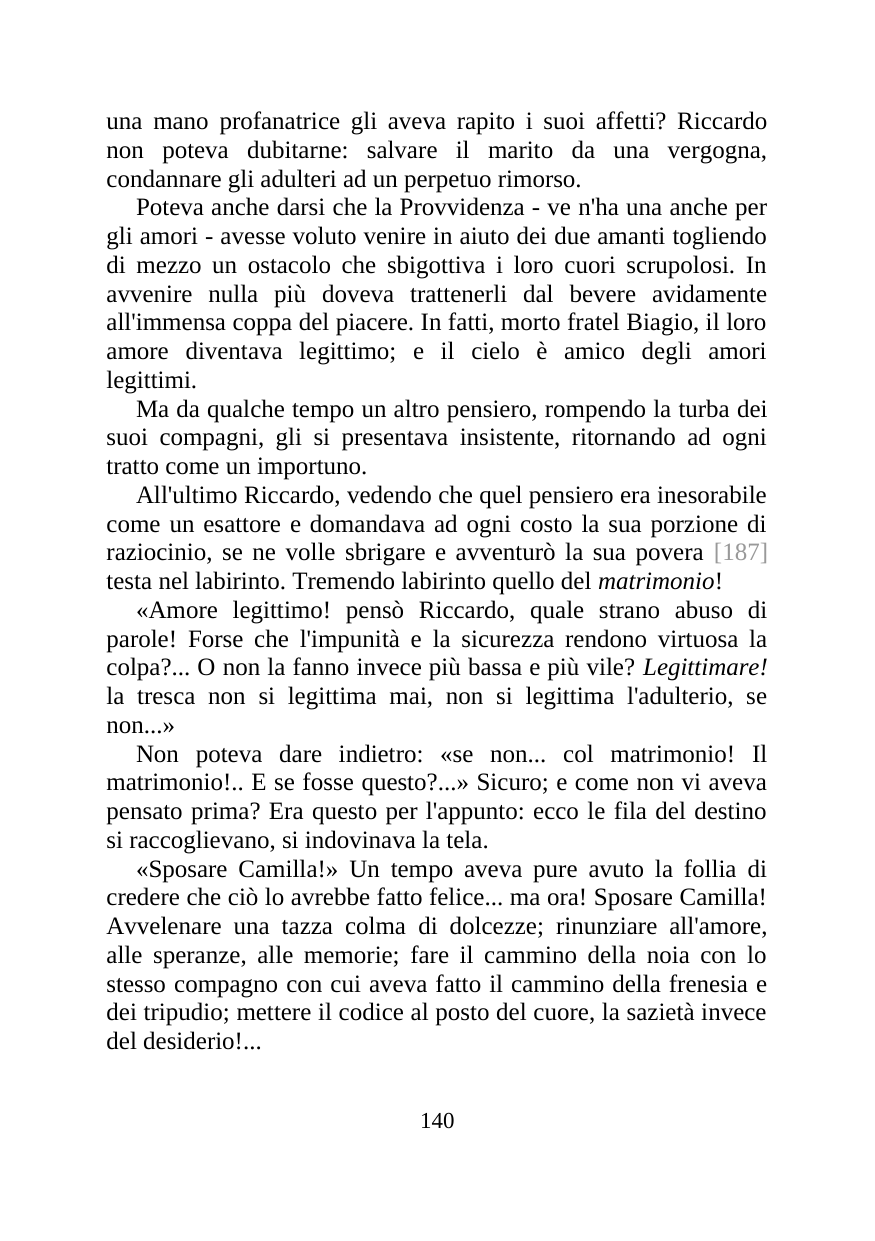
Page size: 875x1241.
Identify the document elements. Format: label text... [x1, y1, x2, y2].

text una mano profanatrice gli aveva rapito i suoi affetti? Riccardo non poteva dubitarne: salvare il marito da una vergogna, condannare gli adulteri ad un perpetuo rimorso. [106, 106, 768, 192]
text All'ultimo Riccardo, vedendo che quel pensiero era inesorabile come un esattore e domandava ad ogni costo la sua porzione di raziocinio, se ne volle sbrigare e avventurò la sua povera [187] testa nel labirinto. Tremendo labirinto quello del matrimonio! [106, 480, 768, 595]
text Non poteva dare indietro: «se non... col matrimonio! Il matrimonio!.. E se fosse questo?...» Sicuro; e come non vi aveva pensato prima? Era questo per l'appunto: ecco le fila del destino si raccoglievano, si indovinava la tela. [106, 739, 768, 854]
text Poteva anche darsi che la Provvidenza - ve n'ha una anche per gli amori - avesse voluto venire in aiuto dei due amanti togliendo di mezzo un ostacolo che sbigottiva i loro cuori scrupolosi. In avvenire nulla più doveva trattenerli dal bevere avidamente all'immensa coppa del piacere. In fatti, morto fratel Biagio, il loro amore diventava legittimo; e il cielo è amico degli amori legittimi. [106, 192, 768, 394]
text «Sposare Camilla!» Un tempo aveva pure avuto la follia di credere che ciò lo avrebbe fatto felice... ma ora! Sposare Camilla! Avvelenare una tazza colma di dolcezze; rinunziare all'amore, alle speranze, alle memorie; fare il cammino della noia con lo stesso compagno con cui aveva fatto il cammino della frenesia e dei tripudio; mettere il codice al posto del cuore, la sazietà invece del desiderio!... [106, 854, 768, 1055]
text Ma da qualche tempo un altro pensiero, rompendo la turba dei suoi compagni, gli si presentava insistente, ritornando ad ogni tratto come un importuno. [106, 394, 768, 480]
text «Amore legittimo! pensò Riccardo, quale strano abuso di parole! Forse che l'impunità e la sicurezza rendono virtuosa la colpa?... O non la fanno invece più bassa e più vile? Legittimare! la tresca non si legittima mai, non si legittima l'adulterio, se non...» [106, 595, 768, 739]
